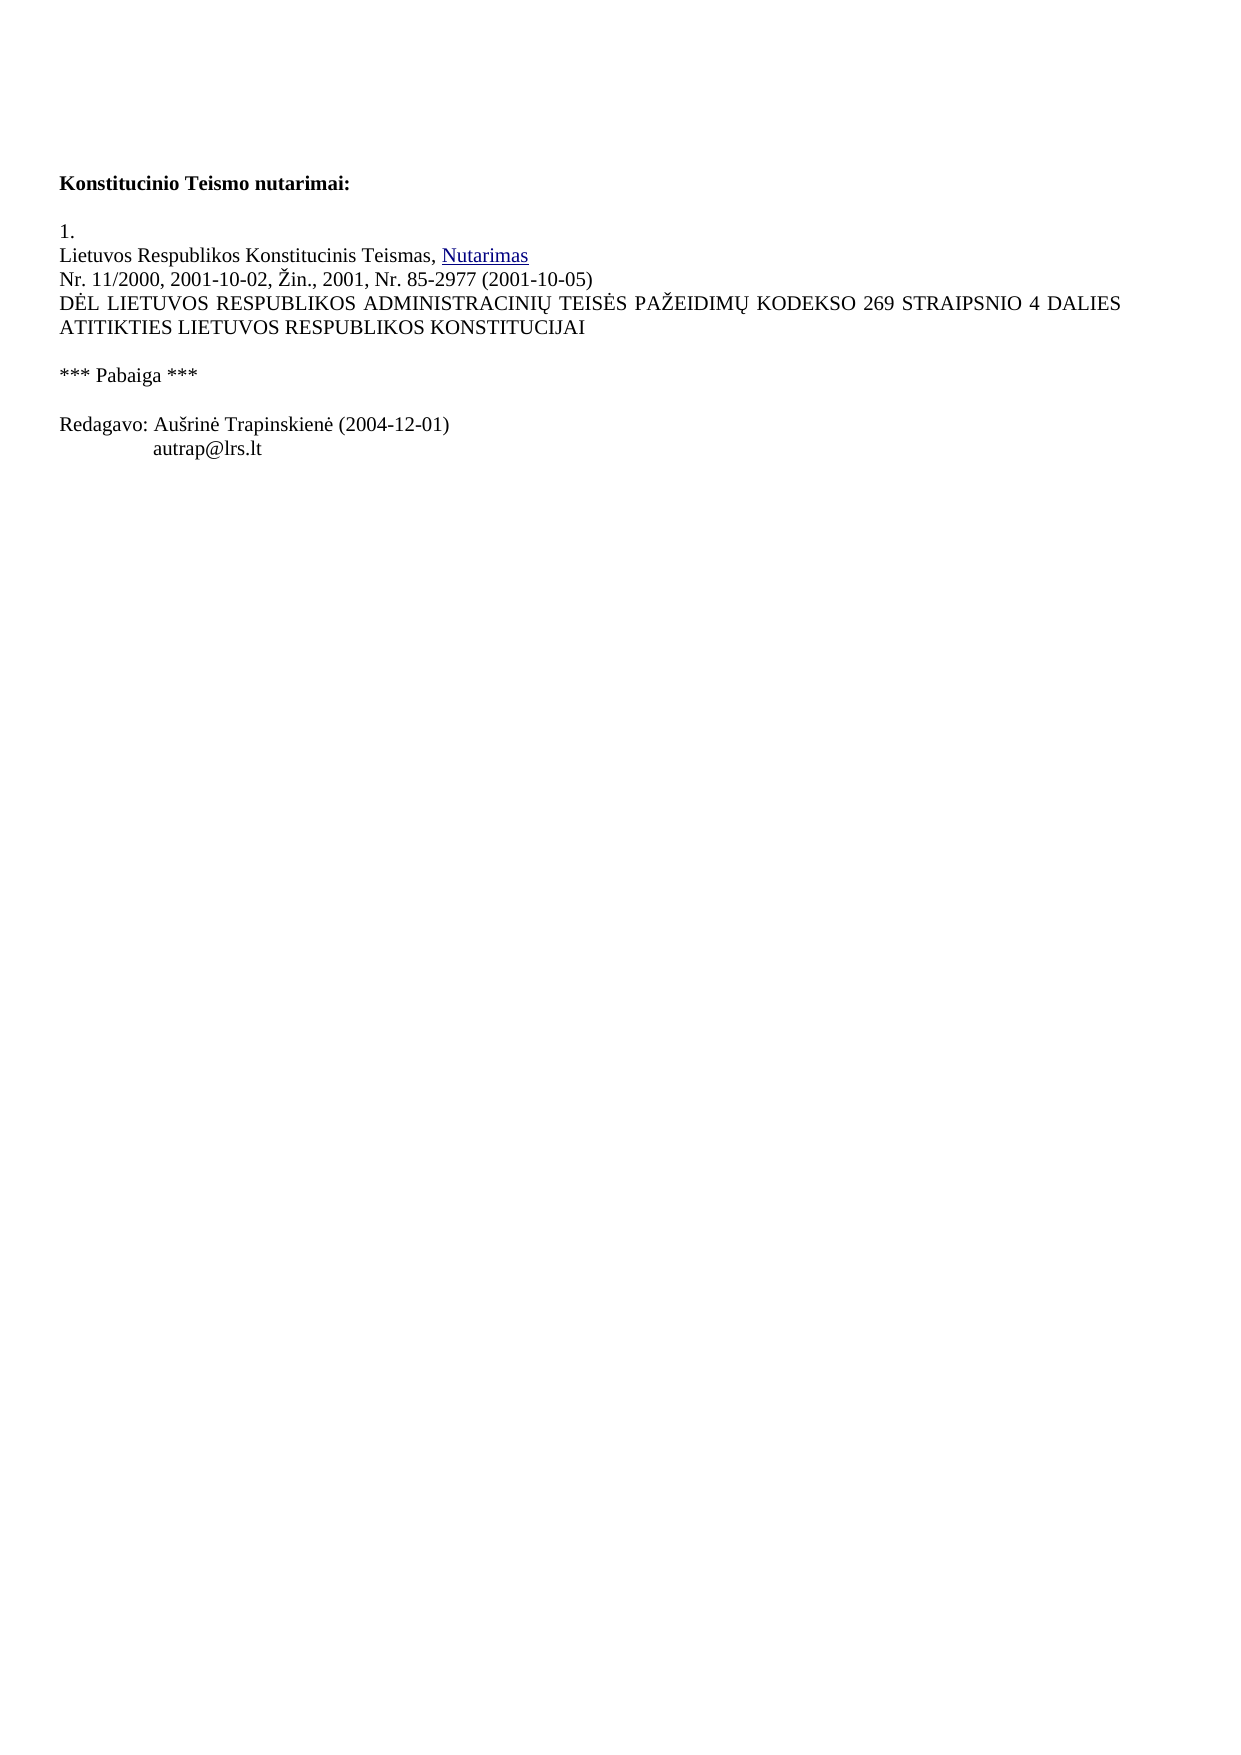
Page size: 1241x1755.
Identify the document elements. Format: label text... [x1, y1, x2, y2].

text 1. [59, 219, 1122, 243]
text Nr. 11/2000, 2001-10-02, Žin., 2001, Nr. 85-2977 (2001-10-05) [59, 267, 1122, 291]
text autrap@lrs.lt [59, 436, 1122, 460]
text Konstitucinio Teismo nutarimai: [59, 171, 1122, 195]
text *** Pabaiga *** [59, 363, 1122, 387]
text Lietuvos Respublikos Konstitucinis Teismas, Nutarimas [59, 243, 1122, 267]
text Redagavo: Aušrinė Trapinskienė (2004-12-01) [59, 412, 1122, 436]
text DĖL LIETUVOS RESPUBLIKOS ADMINISTRACINIŲ TEISĖS PAŽEIDIMŲ KODEKSO 269 STRAIPSNIO 4 DALIES ATITIKTIES LIETUVOS RESPUBLIKOS KONSTITUCIJAI [59, 291, 1122, 339]
